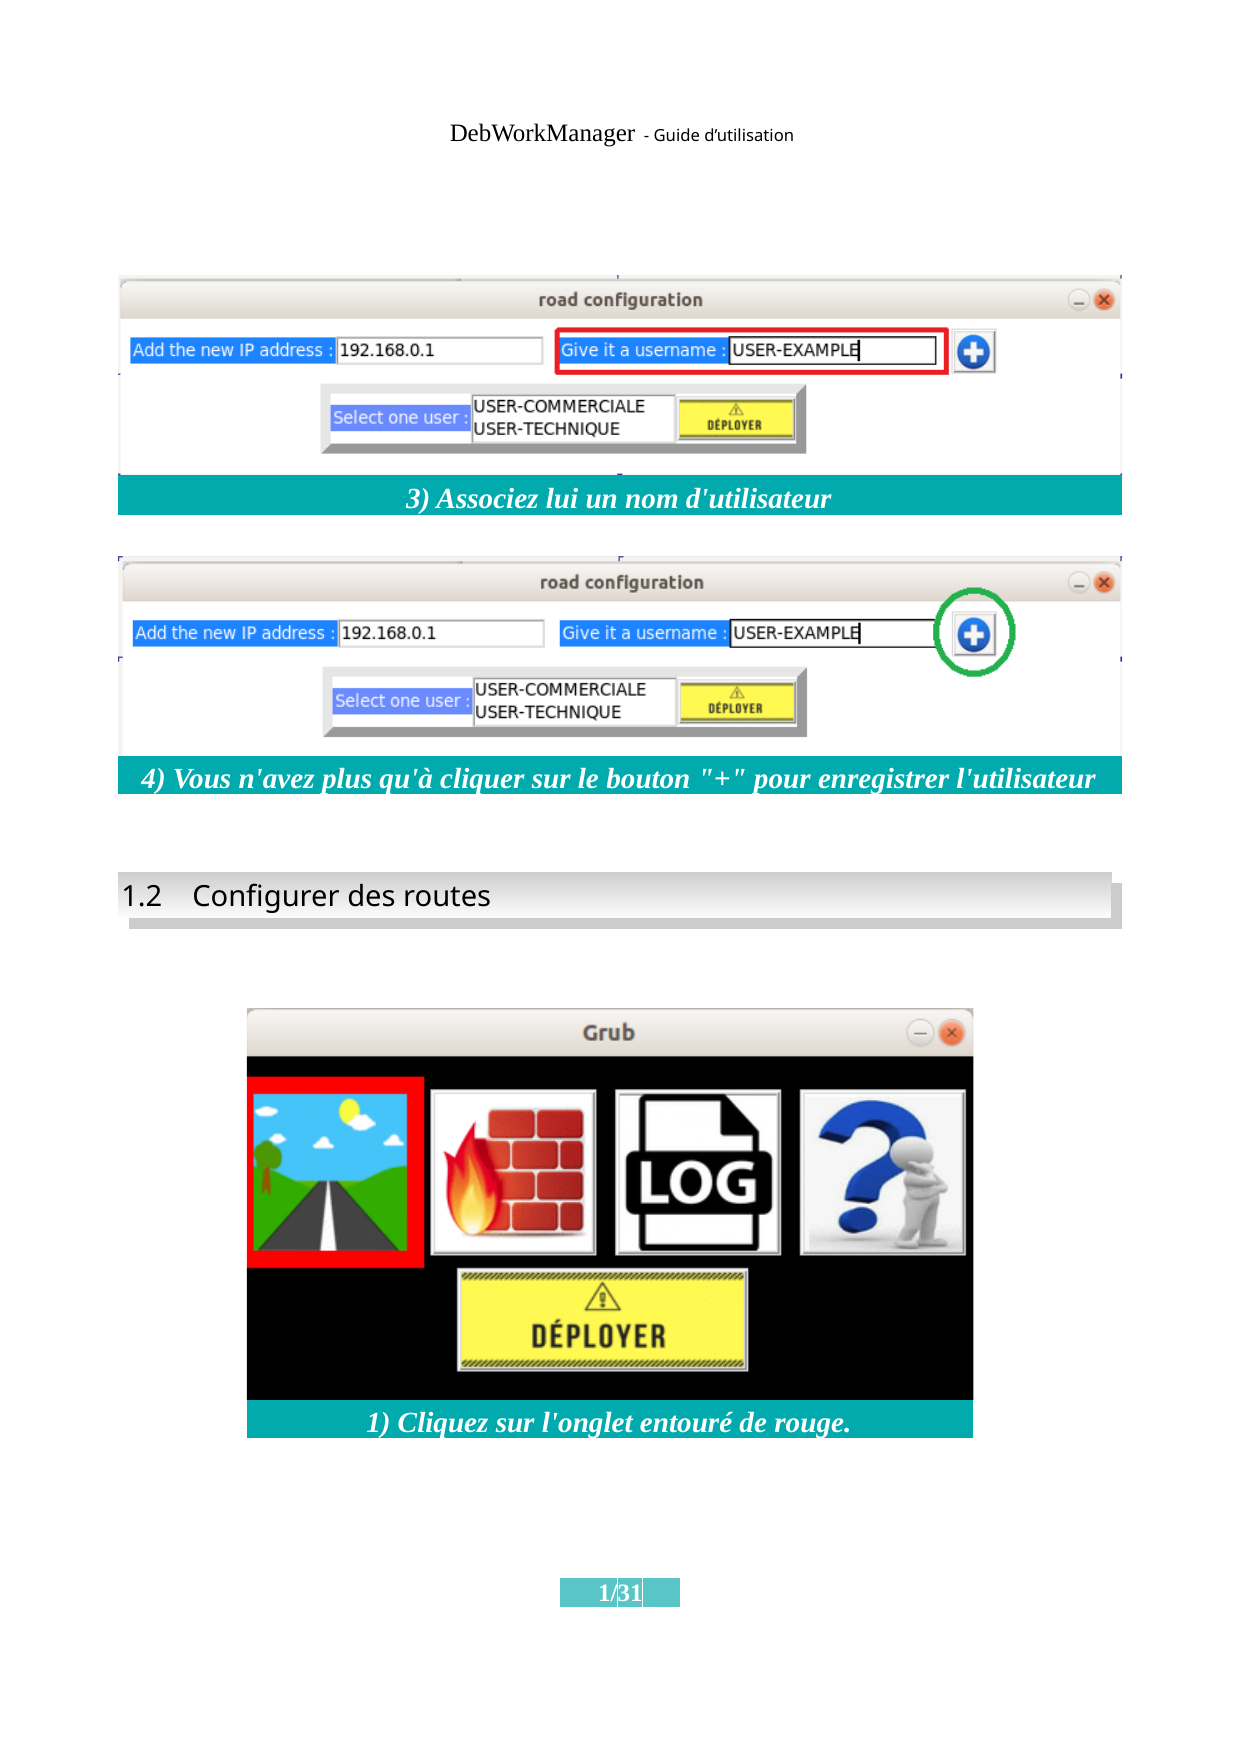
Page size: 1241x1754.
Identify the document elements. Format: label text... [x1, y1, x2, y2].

text 3) Associez lui un nom d'utilisateur [118, 475, 1122, 515]
text 4) Vous n'avez plus qu'à cliquer sur le bouton "+" pour enregistrer l'utilisateur [118, 756, 1122, 794]
picture [118, 275, 1123, 475]
picture [118, 556, 1123, 756]
text 1) 1) Cliquez sur l'onglet entouré de rouge. [247, 1400, 973, 1438]
picture [246, 1008, 974, 1400]
